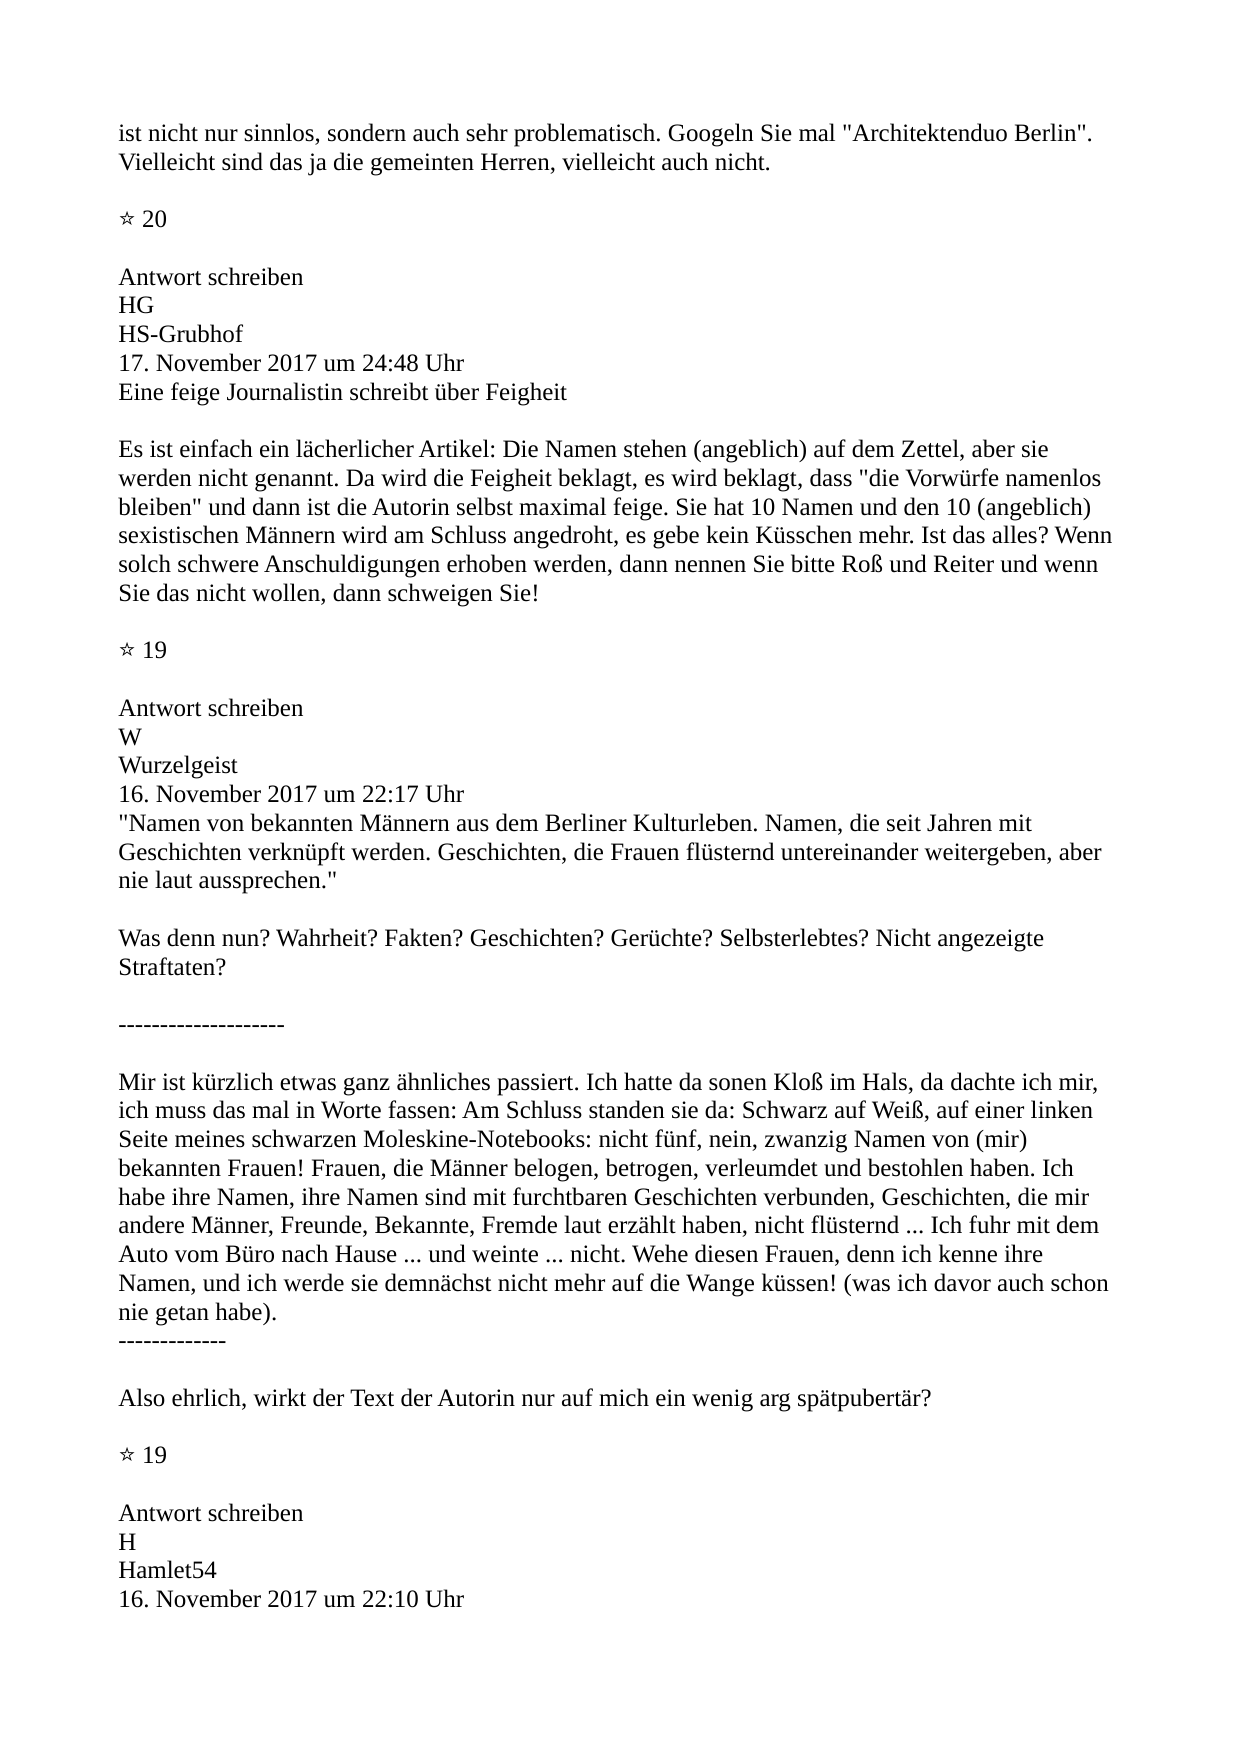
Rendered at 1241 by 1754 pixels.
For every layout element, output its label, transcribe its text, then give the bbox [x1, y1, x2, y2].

text Es ist einfach ein lächerlicher Artikel: Die Namen stehen (angeblich) auf dem Zettel, aber sie werden nicht genannt. Da wird die Feigheit beklagt, es wird beklagt, dass "die Vorwürfe namenlos bleiben" und dann ist die Autorin selbst maximal feige. Sie hat 10 Namen und den 10 (angeblich) sexistischen Männern wird am Schluss angedroht, es gebe kein Küsschen mehr. Ist das alles? Wenn solch schwere Anschuldigungen erhoben werden, dann nennen Sie bitte Roß und Reiter und wenn Sie das nicht wollen, dann schweigen Sie! [118, 434, 1122, 607]
text HG [118, 291, 1122, 319]
text W [118, 722, 1122, 751]
text Eine feige Journalistin schreibt über Feigheit [118, 377, 1122, 406]
text Antwort schreiben [118, 693, 1122, 722]
text 17. November 2017 um 24:48 Uhr [118, 348, 1122, 377]
text ⭐️ 19 [118, 1441, 1122, 1469]
text HS-Grubhof [118, 319, 1122, 348]
text 16. November 2017 um 22:17 Uhr [118, 779, 1122, 808]
text -------------------- [118, 1009, 1122, 1038]
text "Namen von bekannten Männern aus dem Berliner Kulturleben. Namen, die seit Jahren mit Geschichten verknüpft werden. Geschichten, die Frauen flüsternd untereinander weitergeben, aber nie laut aussprechen." [118, 808, 1122, 894]
text Also ehrlich, wirkt der Text der Autorin nur auf mich ein wenig arg spätpubertär? [118, 1383, 1122, 1412]
text ⭐️ 20 [118, 204, 1122, 233]
text Mir ist kürzlich etwas ganz ähnliches passiert. Ich hatte da sonen Kloß im Hals, da dachte ich mir, ich muss das mal in Worte fassen: Am Schluss standen sie da: Schwarz auf Weiß, auf einer linken Seite meines schwarzen Moleskine-Notebooks: nicht fünf, nein, zwanzig Namen von (mir) bekannten Frauen! Frauen, die Männer belogen, betrogen, verleumdet und bestohlen haben. Ich habe ihre Namen, ihre Namen sind mit furchtbaren Geschichten verbunden, Geschichten, die mir andere Männer, Freunde, Bekannte, Fremde laut erzählt haben, nicht flüsternd ... Ich fuhr mit dem Auto vom Büro nach Hause ... und weinte ... nicht. Wehe diesen Frauen, denn ich kenne ihre Namen, und ich werde sie demnächst nicht mehr auf die Wange küssen! (was ich davor auch schon nie getan habe). [118, 1067, 1122, 1326]
text ------------- [118, 1326, 1122, 1354]
text ⭐️ 19 [118, 636, 1122, 664]
text Antwort schreiben [118, 262, 1122, 291]
text H [118, 1527, 1122, 1556]
text Wurzelgeist [118, 751, 1122, 779]
text Was denn nun? Wahrheit? Fakten? Geschichten? Gerüchte? Selbsterlebtes? Nicht angezeigte Straftaten? [118, 923, 1122, 981]
text 16. November 2017 um 22:10 Uhr [118, 1584, 1122, 1613]
text ist nicht nur sinnlos, sondern auch sehr problematisch. Googeln Sie mal "Architektenduo Berlin". Vielleicht sind das ja die gemeinten Herren, vielleicht auch nicht. [118, 118, 1122, 176]
text Antwort schreiben [118, 1498, 1122, 1527]
text Hamlet54 [118, 1556, 1122, 1584]
